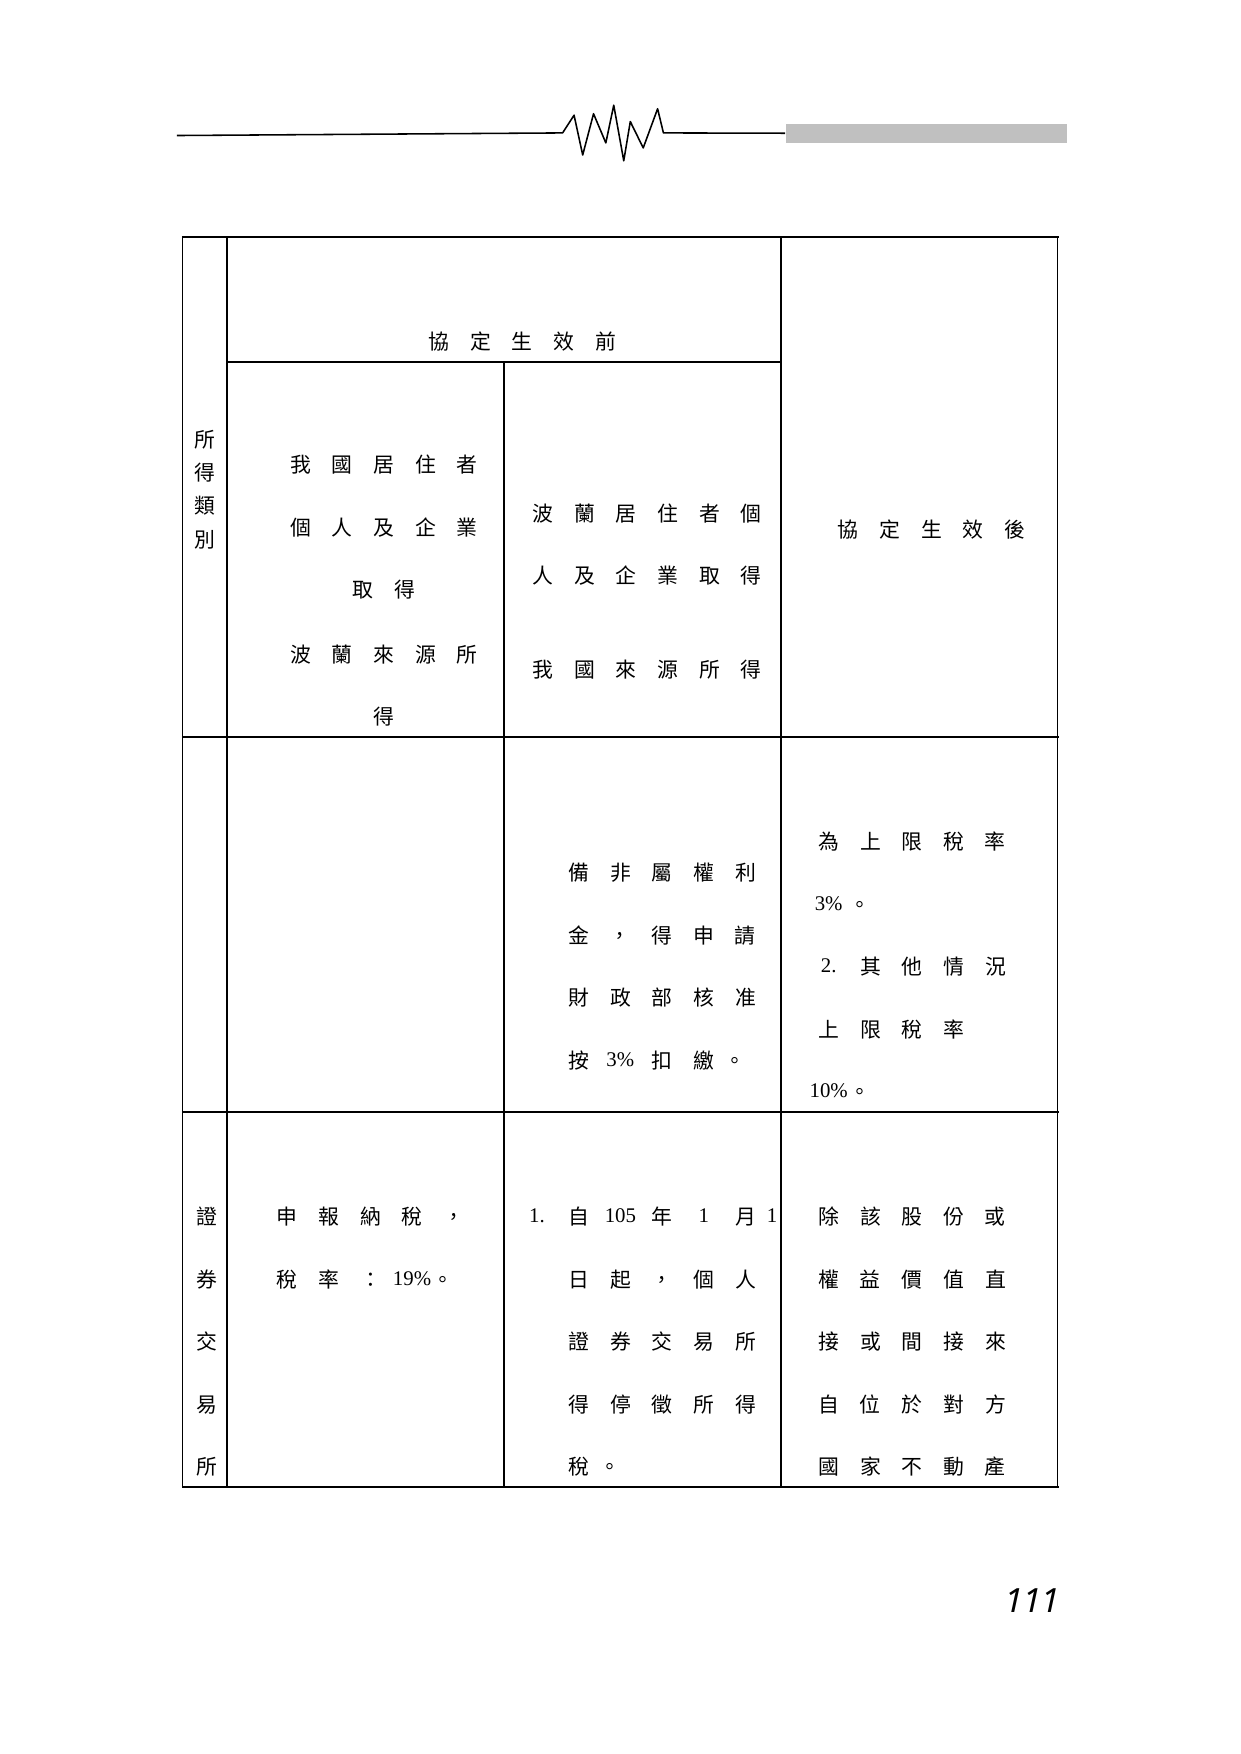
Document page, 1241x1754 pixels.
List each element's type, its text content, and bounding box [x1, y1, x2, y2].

table_header 協定生效後 [782, 238, 1057, 736]
table_cell [183, 738, 226, 1111]
table_cell 為上限稅率3%。 2.其他情況上限稅率10%。 [782, 738, 1057, 1111]
table_cell 除該股份或權益價值直接或間接來自位於對方國家不動產 [782, 1113, 1057, 1486]
table_header 協定生效前 [228, 238, 780, 361]
table_cell 波蘭居住者個人及企業取得 我國來源所得 [505, 363, 780, 736]
table_cell 證券交易所 [183, 1113, 226, 1486]
table_header 所得類別 [183, 238, 226, 736]
table_cell 我國居住者個人及企業取得 波蘭來源所得 [228, 363, 503, 736]
table_cell 申報納稅，稅率：19%。 [228, 1113, 503, 1486]
table_cell 備非屬權利金，得申請財政部核准按3%扣繳。 [505, 738, 780, 1111]
table_cell [228, 738, 503, 1111]
table_cell 1.自105年1月1日起，個人證券交易所得停徵所得稅。 [505, 1113, 780, 1486]
